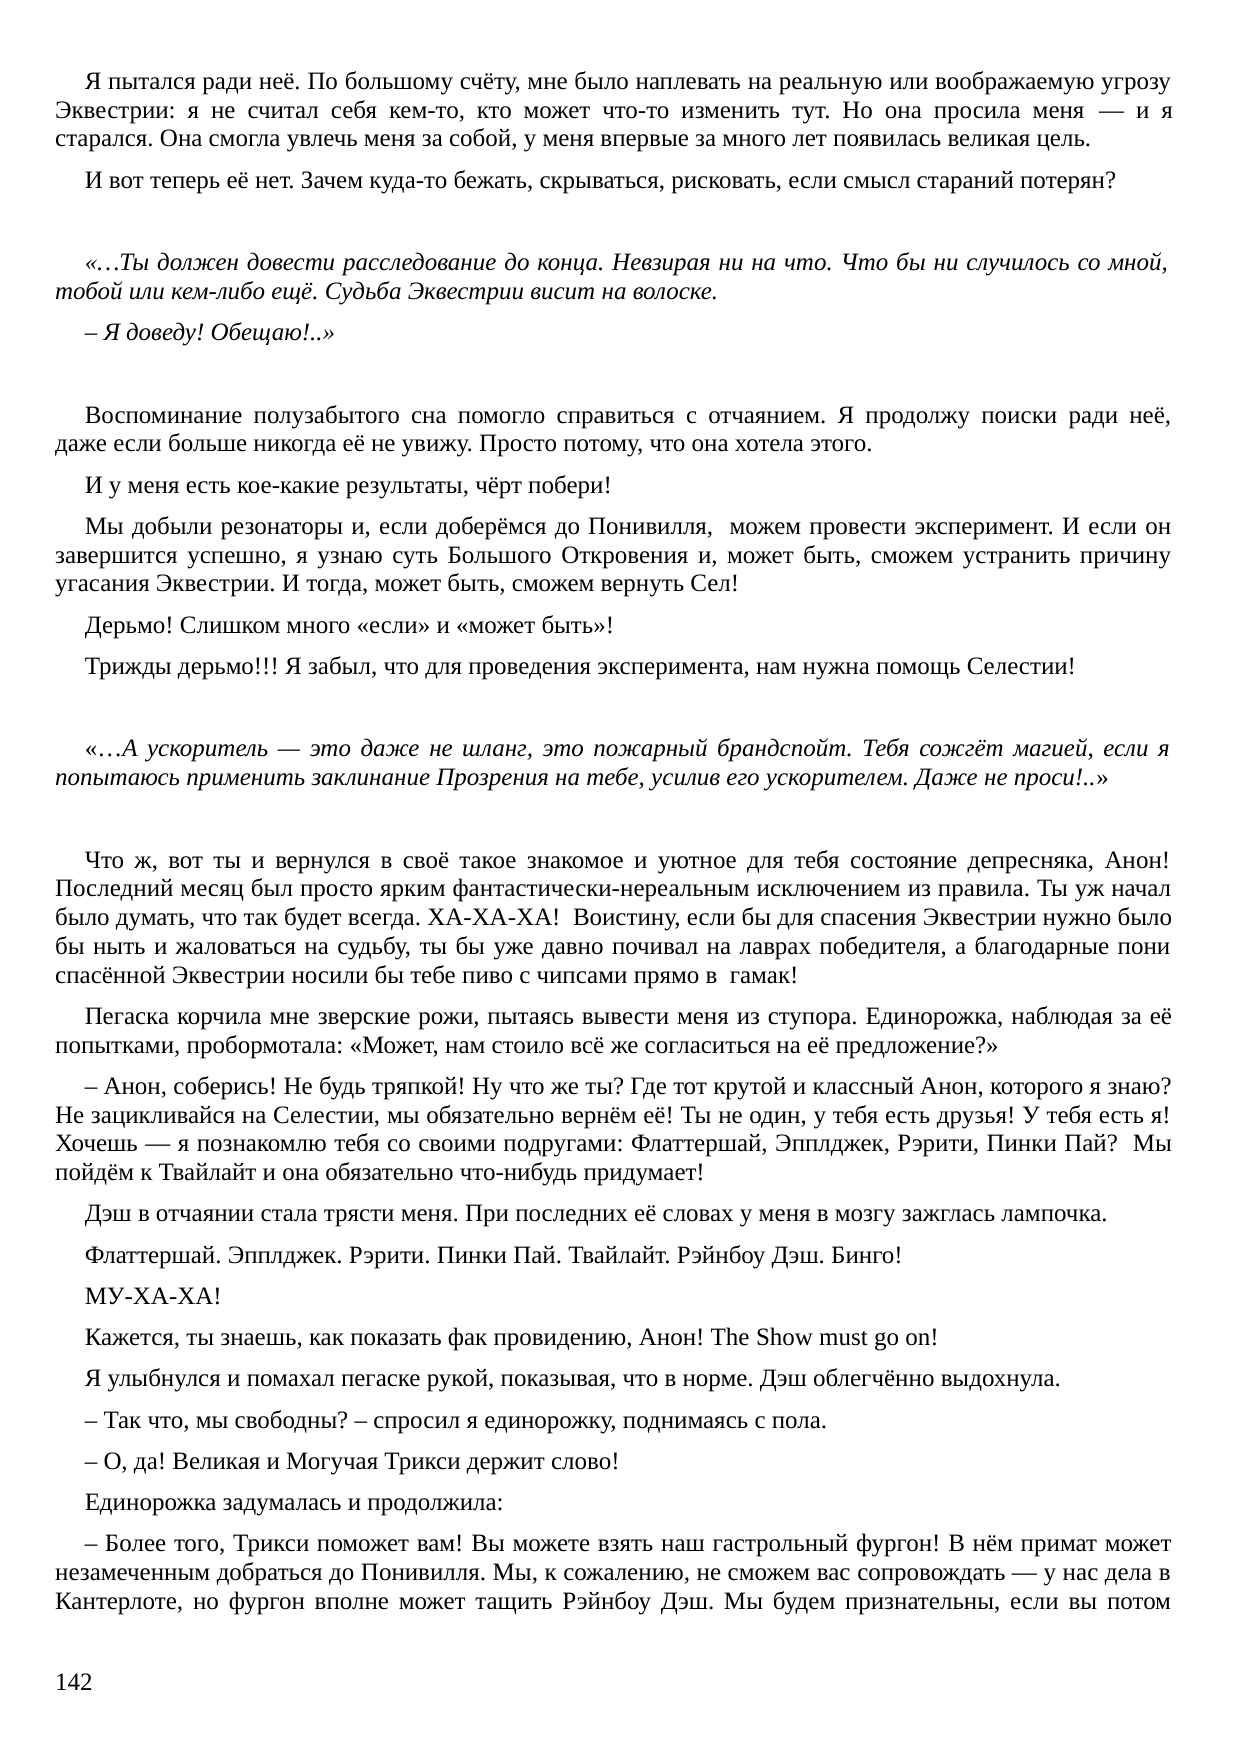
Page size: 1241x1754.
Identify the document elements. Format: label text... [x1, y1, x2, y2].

text – О, да! Великая и Могучая Трикси держит слово! [55, 1446, 1173, 1475]
text МУ-ХА-ХА! [55, 1281, 1173, 1310]
text Дэш в отчаянии стала трясти меня. При последних её словах у меня в мозгу зажглась лампочка. [55, 1198, 1173, 1227]
text Воспоминание полузабытого сна помогло справиться с отчаянием. Я продолжу поиски ради неё, даже если больше никогда её не увижу. Просто потому, что она хотела этого. [55, 400, 1173, 457]
text Я улыбнулся и помахал пегаске рукой, показывая, что в норме. Дэш облегчённо выдохнула. [55, 1363, 1173, 1392]
text Кажется, ты знаешь, как показать фак провидению, Анон! The Show must go on! [55, 1322, 1173, 1351]
text Дерьмо! Слишком много «если» и «может быть»! [55, 610, 1173, 638]
text Я пытался ради неё. По большому счёту, мне было наплевать на реальную или воображаемую угрозу Эквестрии: я не считал себя кем-то, кто может что-то изменить тут. Но она просила меня — и я старался. Она смогла увлечь меня за собой, у меня впервые за много лет появилась великая цель. [55, 66, 1173, 152]
text И у меня есть кое-какие результаты, чёрт побери! [55, 470, 1173, 498]
text Пегаска корчила мне зверские рожи, пытаясь вывести меня из ступора. Единорожка, наблюдая за её попытками, пробормотала: «Может, нам стоило всё же согласиться на её предложение?» [55, 1001, 1173, 1058]
text – Более того, Трикси поможет вам! Вы можете взять наш гастрольный фургон! В нём примат может незамеченным добраться до Понивилля. Мы, к сожалению, не сможем вас сопровождать — у нас дела в Кантерлоте, но фургон вполне может тащить Рэйнбоу Дэш. Мы будем признательны, если вы потом [55, 1528, 1173, 1615]
text «…Ты должен довести расследование до конца. Невзирая ни на что. Что бы ни случилось со мной, тобой или кем-либо ещё. Судьба Эквестрии висит на волоске. [55, 247, 1173, 305]
text «…А ускоритель — это даже не шланг, это пожарный брандспойт. Тебя сожгёт магией, если я попытаюсь применить заклинание Прозрения на тебе, усилив его ускорителем. Даже не проси!..» [55, 733, 1173, 791]
text И вот теперь её нет. Зачем куда-то бежать, скрываться, рисковать, если смысл стараний потерян? [55, 165, 1173, 193]
text – Я доведу! Обещаю!..» [55, 317, 1173, 346]
text – Анон, соберись! Не будь тряпкой! Ну что же ты? Где тот крутой и классный Анон, которого я знаю? Не зацикливайся на Селестии, мы обязательно вернём её! Ты не один, у тебя есть друзья! У тебя есть я! Хочешь — я познакомлю тебя со своими подругами: Флаттершай, Эпплджек, Рэрити, Пинки Пай? Мы пойдём к Твайлайт и она обязательно что-нибудь придумает! [55, 1071, 1173, 1186]
text Мы добыли резонаторы и, если доберёмся до Понивилля, можем провести эксперимент. И если он завершится успешно, я узнаю суть Большого Откровения и, может быть, сможем устранить причину угасания Эквестрии. И тогда, может быть, сможем вернуть Сел! [55, 511, 1173, 597]
text Единорожка задумалась и продолжила: [55, 1487, 1173, 1516]
text Флаттершай. Эпплджек. Рэрити. Пинки Пай. Твайлайт. Рэйнбоу Дэш. Бинго! [55, 1240, 1173, 1268]
text – Так что, мы свободны? – спросил я единорожку, поднимаясь с пола. [55, 1405, 1173, 1433]
text Трижды дерьмо!!! Я забыл, что для проведения эксперимента, нам нужна помощь Селестии! [55, 651, 1173, 680]
text Что ж, вот ты и вернулся в своё такое знакомое и уютное для тебя состояние депресняка, Анон! Последний месяц был просто ярким фантастически-нереальным исключением из правила. Ты уж начал было думать, что так будет всегда. ХА-ХА-ХА! Воистину, если бы для спасения Эквестрии нужно было бы ныть и жаловаться на судьбу, ты бы уже давно почивал на лаврах победителя, а благодарные пони спасённой Эквестрии носили бы тебе пиво с чипсами прямо в гамак! [55, 845, 1173, 988]
